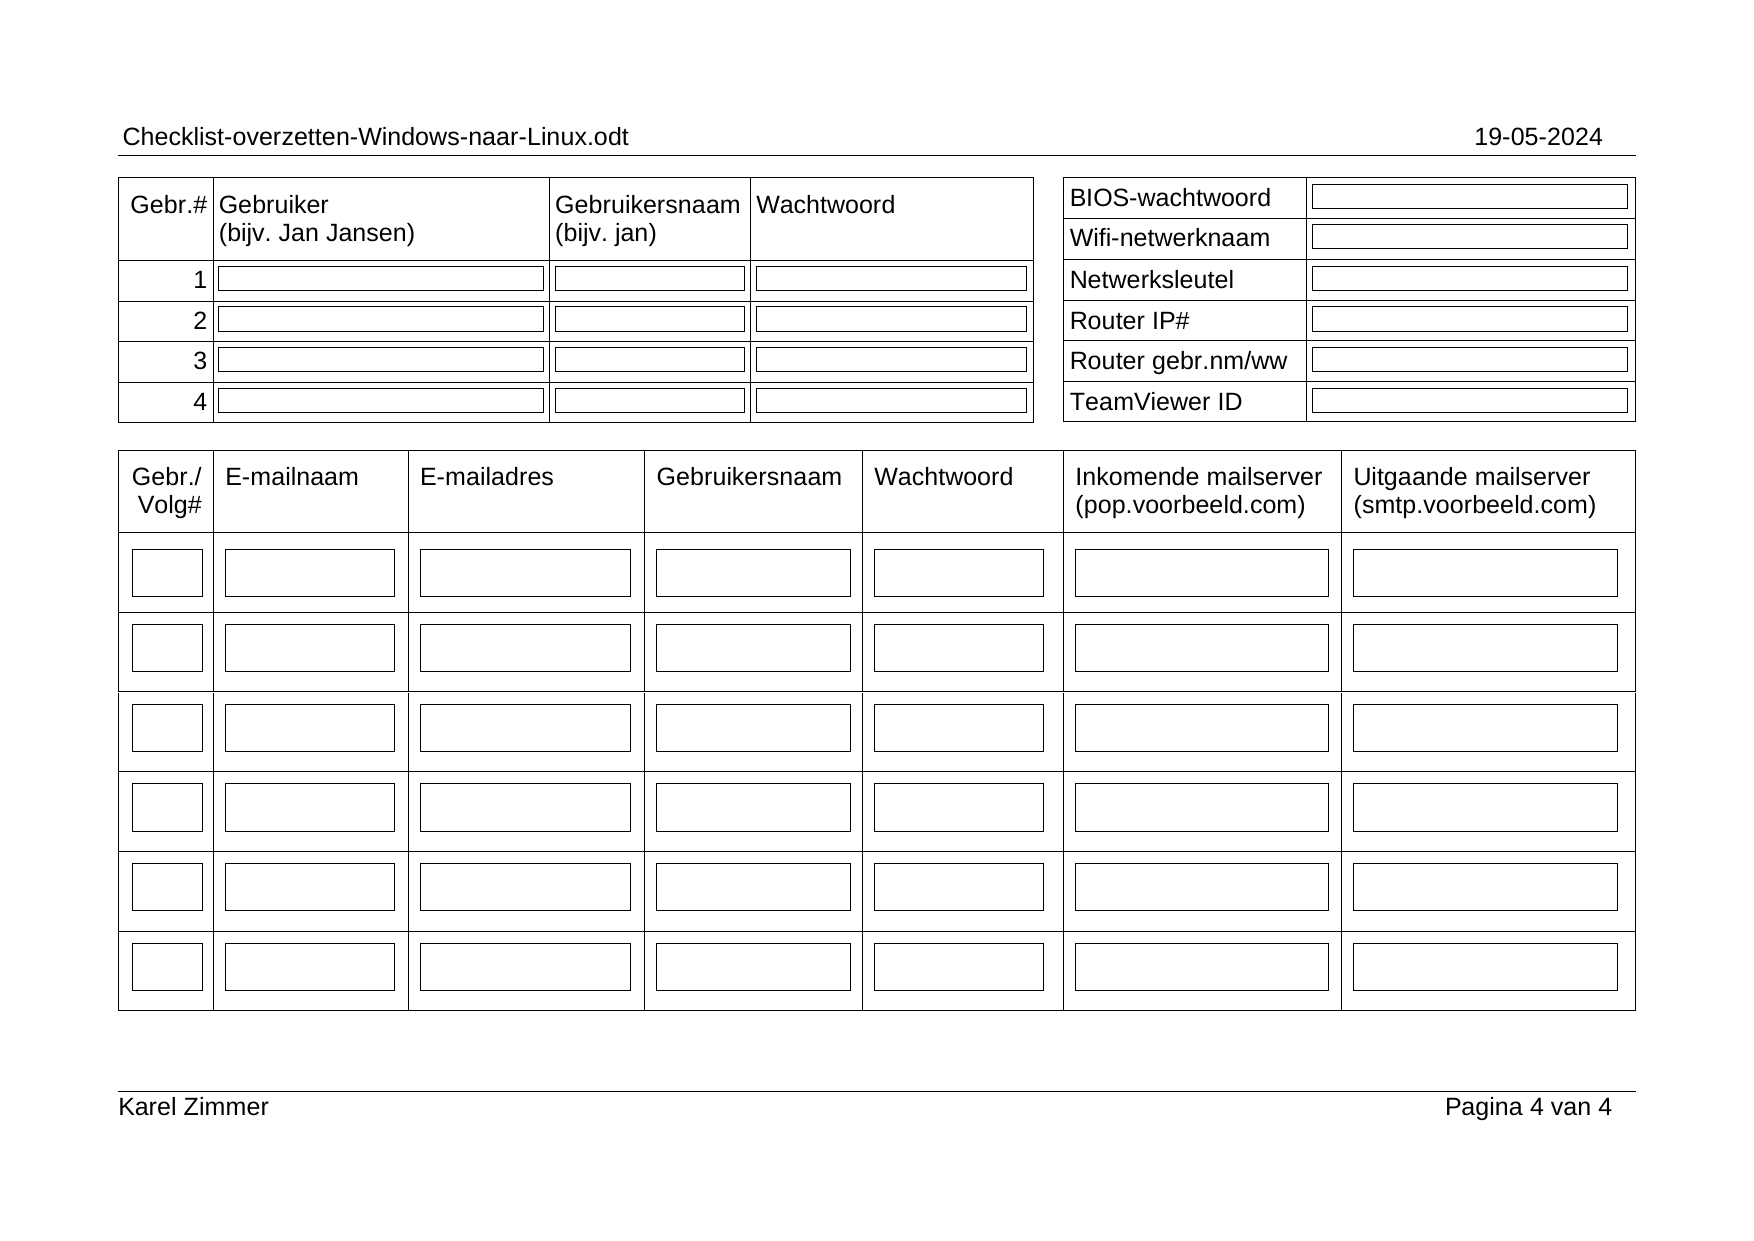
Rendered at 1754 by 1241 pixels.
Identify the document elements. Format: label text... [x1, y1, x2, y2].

table_header [1034, 177, 1063, 219]
table_header Uitgaande mailserver (smtp.voorbeeld.com) [1342, 451, 1635, 532]
table_cell 4 [119, 383, 213, 422]
table_cell [214, 693, 408, 771]
table_header E-mailadres [409, 451, 644, 532]
table_cell [863, 772, 1063, 851]
table_cell Netwerksleutel [1064, 260, 1306, 300]
table_cell TeamViewer ID [1064, 382, 1306, 421]
table_cell [1342, 852, 1635, 931]
table_cell Router IP# [1064, 301, 1306, 340]
table_cell [119, 852, 213, 931]
table_cell [863, 932, 1063, 1010]
table_cell [751, 261, 1033, 301]
table_cell [1064, 932, 1341, 1010]
table_cell [1064, 852, 1341, 931]
table_cell [1064, 613, 1341, 691]
table_cell [645, 772, 862, 851]
table_header Gebruikersnaam (bijv. jan) [550, 178, 750, 260]
table_header E-mailnaam [214, 451, 408, 532]
table_cell [1307, 219, 1635, 259]
table_cell [1034, 301, 1063, 341]
table_cell [550, 302, 750, 341]
table_cell [751, 383, 1033, 422]
table_header Wachtwoord [863, 451, 1063, 532]
table_cell [214, 932, 408, 1010]
table_cell [119, 932, 213, 1010]
table_cell [214, 613, 408, 691]
table_cell [1064, 533, 1341, 612]
table_cell [645, 932, 862, 1010]
table_cell [751, 342, 1033, 382]
table_cell [409, 932, 644, 1010]
table_cell [214, 383, 549, 422]
table_cell Wifi-netwerknaam [1064, 219, 1306, 259]
table_cell 1 [119, 261, 213, 301]
table_cell Router gebr.nm/ww [1064, 341, 1306, 381]
table_cell [214, 852, 408, 931]
table_cell [550, 261, 750, 301]
table_cell [1307, 301, 1635, 340]
table_cell [1342, 533, 1635, 612]
table_cell [214, 342, 549, 382]
table_cell [119, 772, 213, 851]
table_cell 2 [119, 302, 213, 341]
table_cell [550, 342, 750, 382]
table_cell [409, 693, 644, 771]
table_cell [863, 533, 1063, 612]
table_header Gebruiker (bijv. Jan Jansen) [214, 178, 549, 260]
table_cell [863, 613, 1063, 691]
table_cell [1034, 341, 1063, 382]
table_header Gebr.# [119, 178, 213, 260]
table_cell [1064, 693, 1341, 771]
table_header Inkomende mailserver (pop.voorbeeld.com) [1064, 451, 1341, 532]
table_cell [1342, 932, 1635, 1010]
table_cell [409, 533, 644, 612]
table_cell [119, 613, 213, 691]
table_cell [214, 533, 408, 612]
table_header Gebr./Volg# [119, 451, 213, 532]
table_cell [1034, 382, 1063, 422]
table_header Wachtwoord [751, 178, 1033, 260]
table_cell [1307, 260, 1635, 300]
table_cell [409, 613, 644, 691]
table_cell [1342, 693, 1635, 771]
table_cell [645, 533, 862, 612]
table_cell [1064, 772, 1341, 851]
table_header Gebruikersnaam [645, 451, 862, 532]
table_cell [1307, 341, 1635, 381]
table_cell [550, 383, 750, 422]
table_header [1307, 178, 1635, 218]
table_cell [409, 852, 644, 931]
table_header BIOS-wachtwoord [1064, 178, 1306, 218]
table_cell [1307, 382, 1635, 421]
table_cell [214, 261, 549, 301]
table_cell [119, 693, 213, 771]
table_cell [214, 302, 549, 341]
table_cell 3 [119, 342, 213, 382]
table_cell [1342, 613, 1635, 691]
table_cell [409, 772, 644, 851]
table_cell [645, 852, 862, 931]
table_cell [1034, 219, 1063, 260]
table_cell [863, 693, 1063, 771]
table_cell [751, 302, 1033, 341]
table_cell [214, 772, 408, 851]
table_cell [863, 852, 1063, 931]
table_cell [645, 613, 862, 691]
table_cell [1342, 772, 1635, 851]
table_cell [119, 533, 213, 612]
table_cell [1034, 260, 1063, 301]
table_cell [645, 693, 862, 771]
